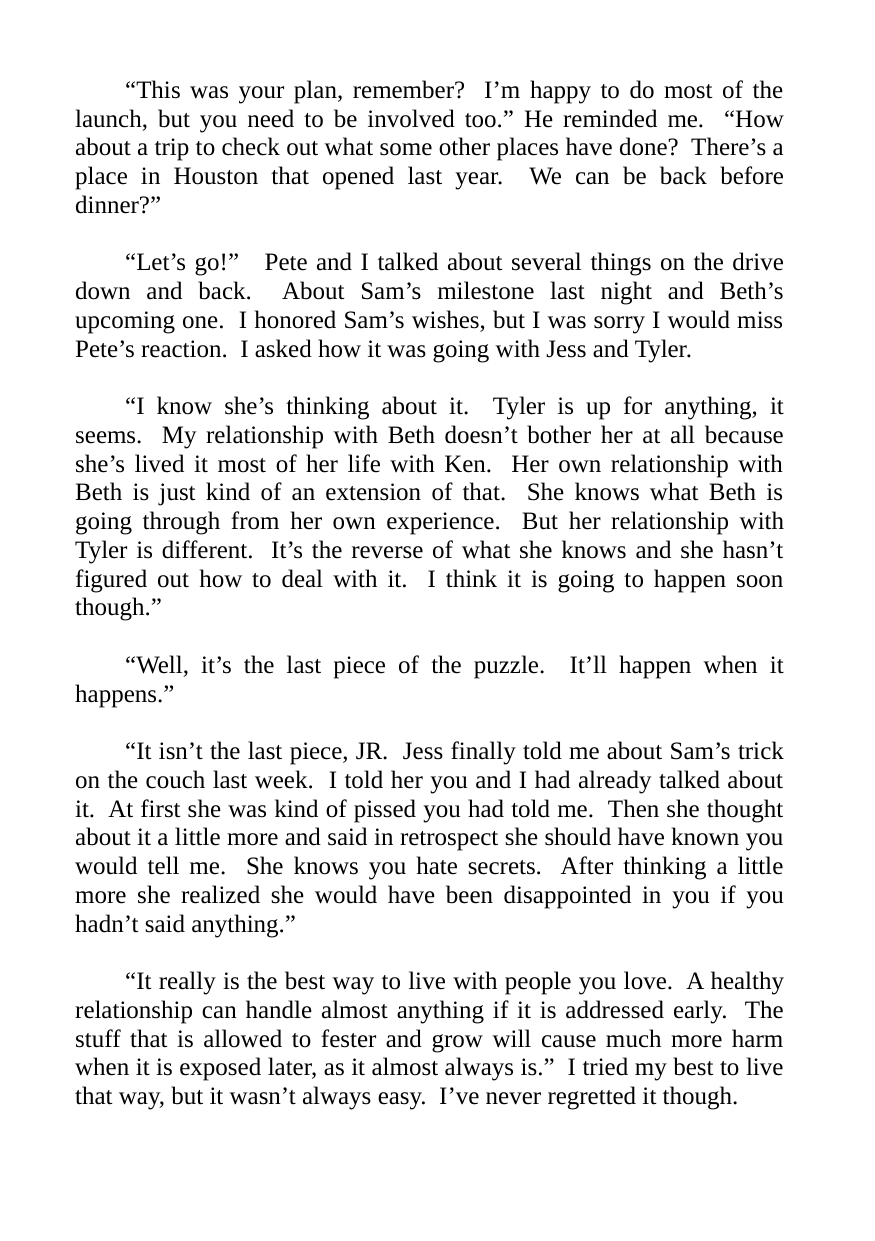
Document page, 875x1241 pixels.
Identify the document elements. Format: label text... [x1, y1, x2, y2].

text “This was your plan, remember? I’m happy to do most of the launch, but you need to be involved too.” He reminded me. “How about a trip to check out what some other places have done? There’s a place in Houston that opened last year. We can be back before dinner?” [75, 75, 784, 219]
text “Well, it’s the last piece of the puzzle. It’ll happen when it happens.” [75, 650, 784, 707]
text “Let’s go!” Pete and I talked about several things on the drive down and back. About Sam’s milestone last night and Beth’s upcoming one. I honored Sam’s wishes, but I was sorry I would miss Pete’s reaction. I asked how it was going with Jess and Tyler. [75, 247, 784, 362]
text “It really is the best way to live with people you love. A healthy relationship can handle almost anything if it is addressed early. The stuff that is allowed to fester and grow will cause much more harm when it is exposed later, as it almost always is.” I tried my best to live that way, but it wasn’t always easy. I’ve never regretted it though. [75, 966, 784, 1110]
text “I know she’s thinking about it. Tyler is up for anything, it seems. My relationship with Beth doesn’t bother her at all because she’s lived it most of her life with Ken. Her own relationship with Beth is just kind of an extension of that. She knows what Beth is going through from her own experience. But her relationship with Tyler is different. It’s the reverse of what she knows and she hasn’t figured out how to deal with it. I think it is going to happen soon though.” [75, 391, 784, 621]
text “It isn’t the last piece, JR. Jess finally told me about Sam’s trick on the couch last week. I told her you and I had already talked about it. At first she was kind of pissed you had told me. Then she thought about it a little more and said in retrospect she should have known you would tell me. She knows you hate secrets. After thinking a little more she realized she would have been disappointed in you if you hadn’t said anything.” [75, 736, 784, 937]
